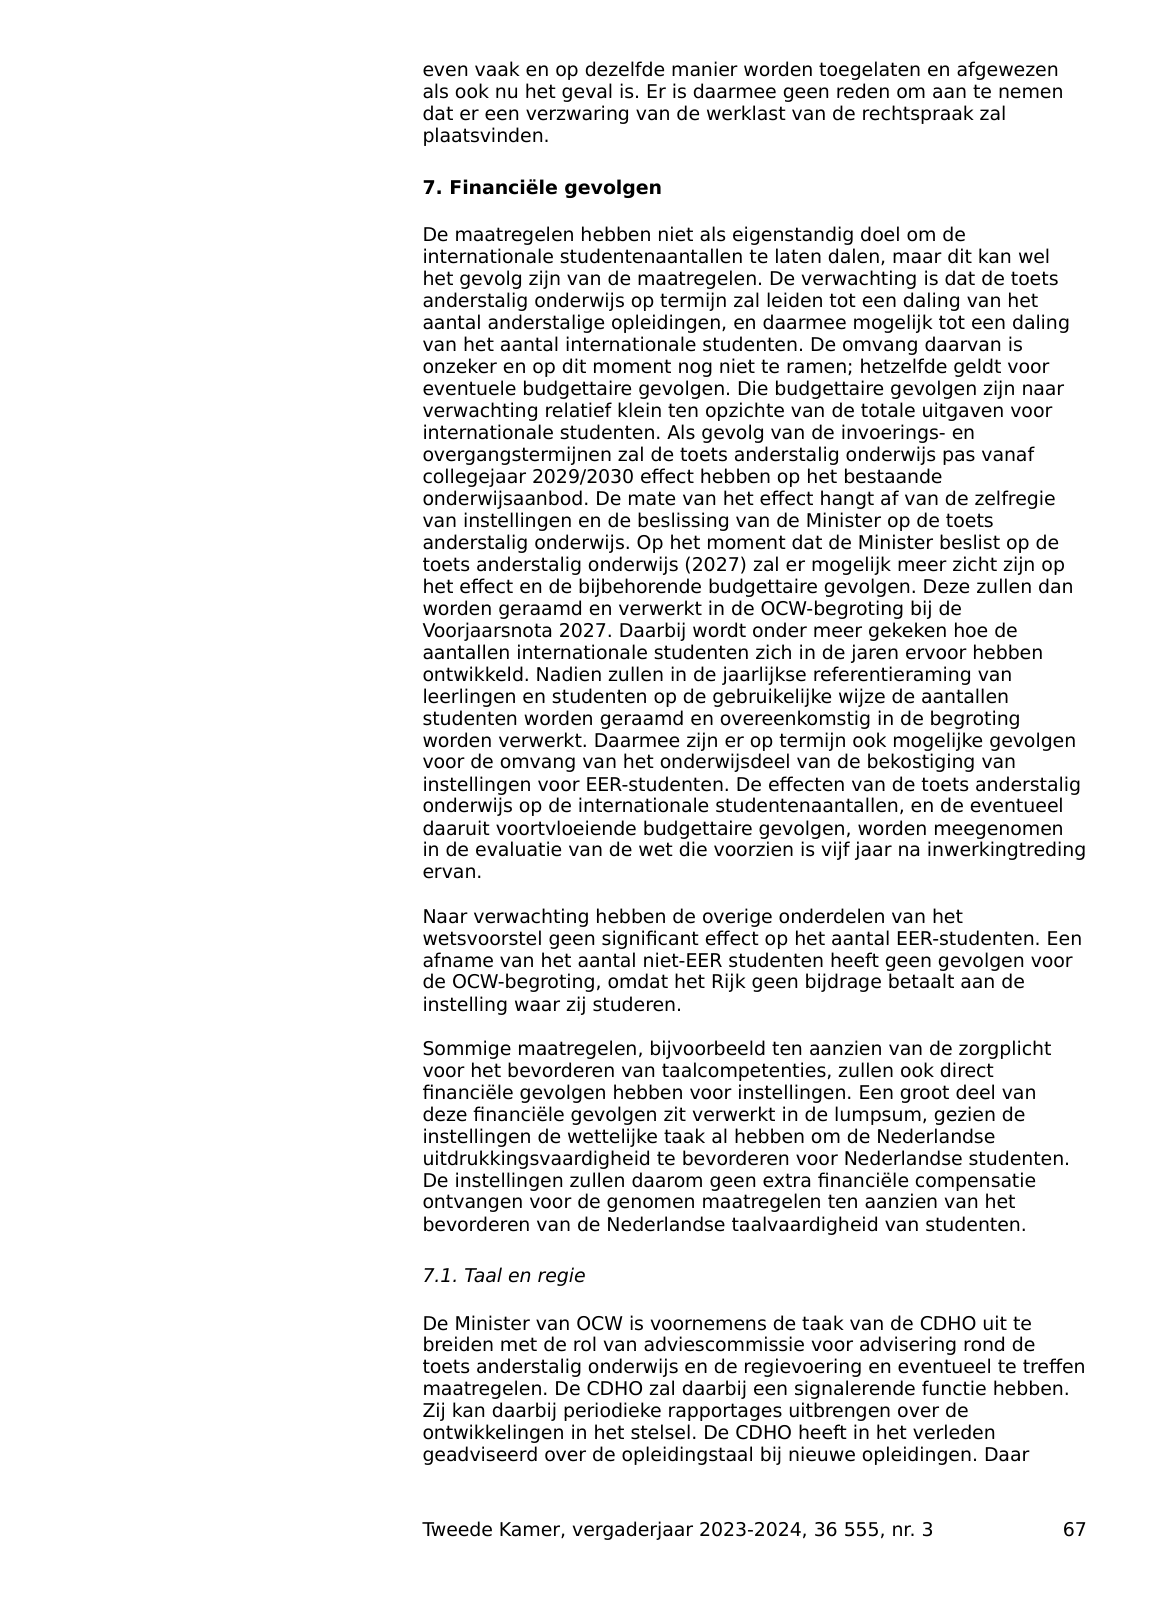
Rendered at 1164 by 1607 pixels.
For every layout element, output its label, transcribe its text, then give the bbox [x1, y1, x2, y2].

text Sommige maatregelen, bijvoorbeeld ten aanzien van de zorgplicht voor het bevorderen van taalcompetenties, zullen ook direct financiële gevolgen hebben voor instellingen. Een groot deel van deze financiële gevolgen zit verwerkt in de lumpsum, gezien de instellingen de wettelijke taak al hebben om de Nederlandse uitdrukkingsvaardigheid te bevorderen voor Nederlandse studenten. De instellingen zullen daarom geen extra financiële compensatie ontvangen voor de genomen maatregelen ten aanzien van het bevorderen van de Nederlandse taalvaardigheid van studenten. [422, 1038, 1087, 1235]
subtitle 7. Financiële gevolgen [422, 177, 1087, 199]
subtitle 7.1. Taal en regie [422, 1265, 1087, 1287]
text De maatregelen hebben niet als eigenstandig doel om de internationale studentenaantallen te laten dalen, maar dit kan wel het gevolg zijn van de maatregelen. De verwachting is dat de toets anderstalig onderwijs op termijn zal leiden tot een daling van het aantal anderstalige opleidingen, en daarmee mogelijk tot een daling van het aantal internationale studenten. De omvang daarvan is onzeker en op dit moment nog niet te ramen; hetzelfde geldt voor eventuele budgettaire gevolgen. Die budgettaire gevolgen zijn naar verwachting relatief klein ten opzichte van de totale uitgaven voor internationale studenten. Als gevolg van de invoerings- en overgangstermijnen zal de toets anderstalig onderwijs pas vanaf collegejaar 2029/2030 effect hebben op het bestaande onderwijsaanbod. De mate van het effect hangt af van de zelfregie van instellingen en de beslissing van de Minister op de toets anderstalig onderwijs. Op het moment dat de Minister beslist op de toets anderstalig onderwijs (2027) zal er mogelijk meer zicht zijn op het effect en de bijbehorende budgettaire gevolgen. Deze zullen dan worden geraamd en verwerkt in de OCW-begroting bij de Voorjaarsnota 2027. Daarbij wordt onder meer gekeken hoe de aantallen internationale studenten zich in de jaren ervoor hebben ontwikkeld. Nadien zullen in de jaarlijkse referentieraming van leerlingen en studenten op de gebruikelijke wijze de aantallen studenten worden geraamd en overeenkomstig in de begroting worden verwerkt. Daarmee zijn er op termijn ook mogelijke gevolgen voor de omvang van het onderwijsdeel van de bekostiging van instellingen voor EER-studenten. De effecten van de toets anderstalig onderwijs op de internationale studentenaantallen, en de eventueel daaruit voortvloeiende budgettaire gevolgen, worden meegenomen in de evaluatie van de wet die voorzien is vijf jaar na inwerkingtreding ervan. [422, 224, 1087, 883]
text Naar verwachting hebben de overige onderdelen van het wetsvoorstel geen significant effect op het aantal EER-studenten. Een afname van het aantal niet-EER studenten heeft geen gevolgen voor de OCW-begroting, omdat het Rijk geen bijdrage betaalt aan de instelling waar zij studeren. [422, 906, 1087, 1015]
text De Minister van OCW is voornemens de taak van de CDHO uit te breiden met de rol van adviescommissie voor advisering rond de toets anderstalig onderwijs en de regievoering en eventueel te treffen maatregelen. De CDHO zal daarbij een signalerende functie hebben. Zij kan daarbij periodieke rapportages uitbrengen over de ontwikkelingen in het stelsel. De CDHO heeft in het verleden geadviseerd over de opleidingstaal bij nieuwe opleidingen. Daar [422, 1312, 1087, 1466]
text even vaak en op dezelfde manier worden toegelaten en afgewezen als ook nu het geval is. Er is daarmee geen reden om aan te nemen dat er een verzwaring van de werklast van de rechtspraak zal plaatsvinden. [422, 59, 1087, 147]
